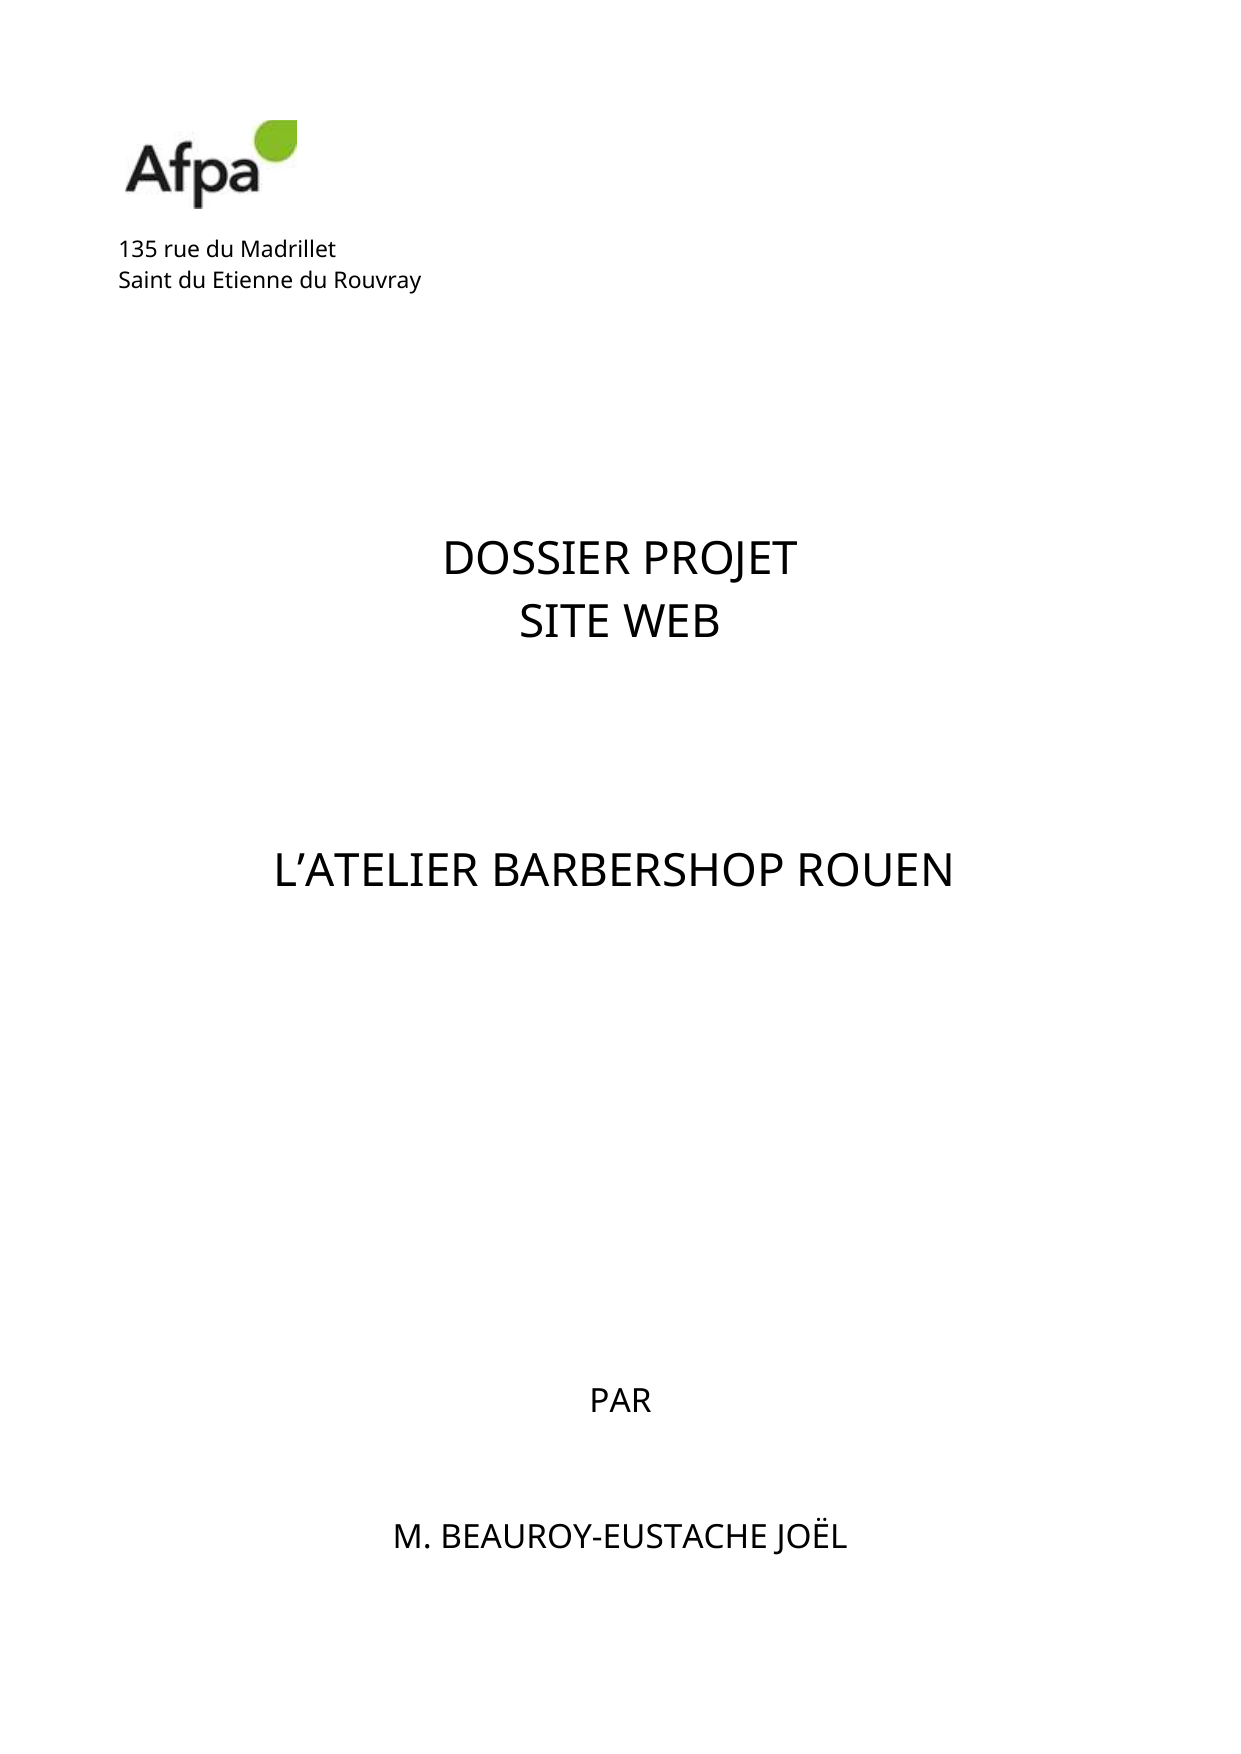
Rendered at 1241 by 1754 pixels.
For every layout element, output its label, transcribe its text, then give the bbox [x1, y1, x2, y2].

text Saint du Etienne du Rouvray [118, 264, 1122, 296]
text 135 rue du Madrillet [118, 233, 1122, 264]
text SITE WEB [118, 588, 1122, 650]
text DOSSIER PROJET [118, 526, 1122, 588]
picture [125, 120, 297, 209]
text M. BEAUROY-EUSTACHE JOËL [118, 1513, 1122, 1558]
text PAR [118, 1377, 1122, 1422]
text L’ATELIER BARBERSHOP ROUEN [118, 838, 1122, 900]
